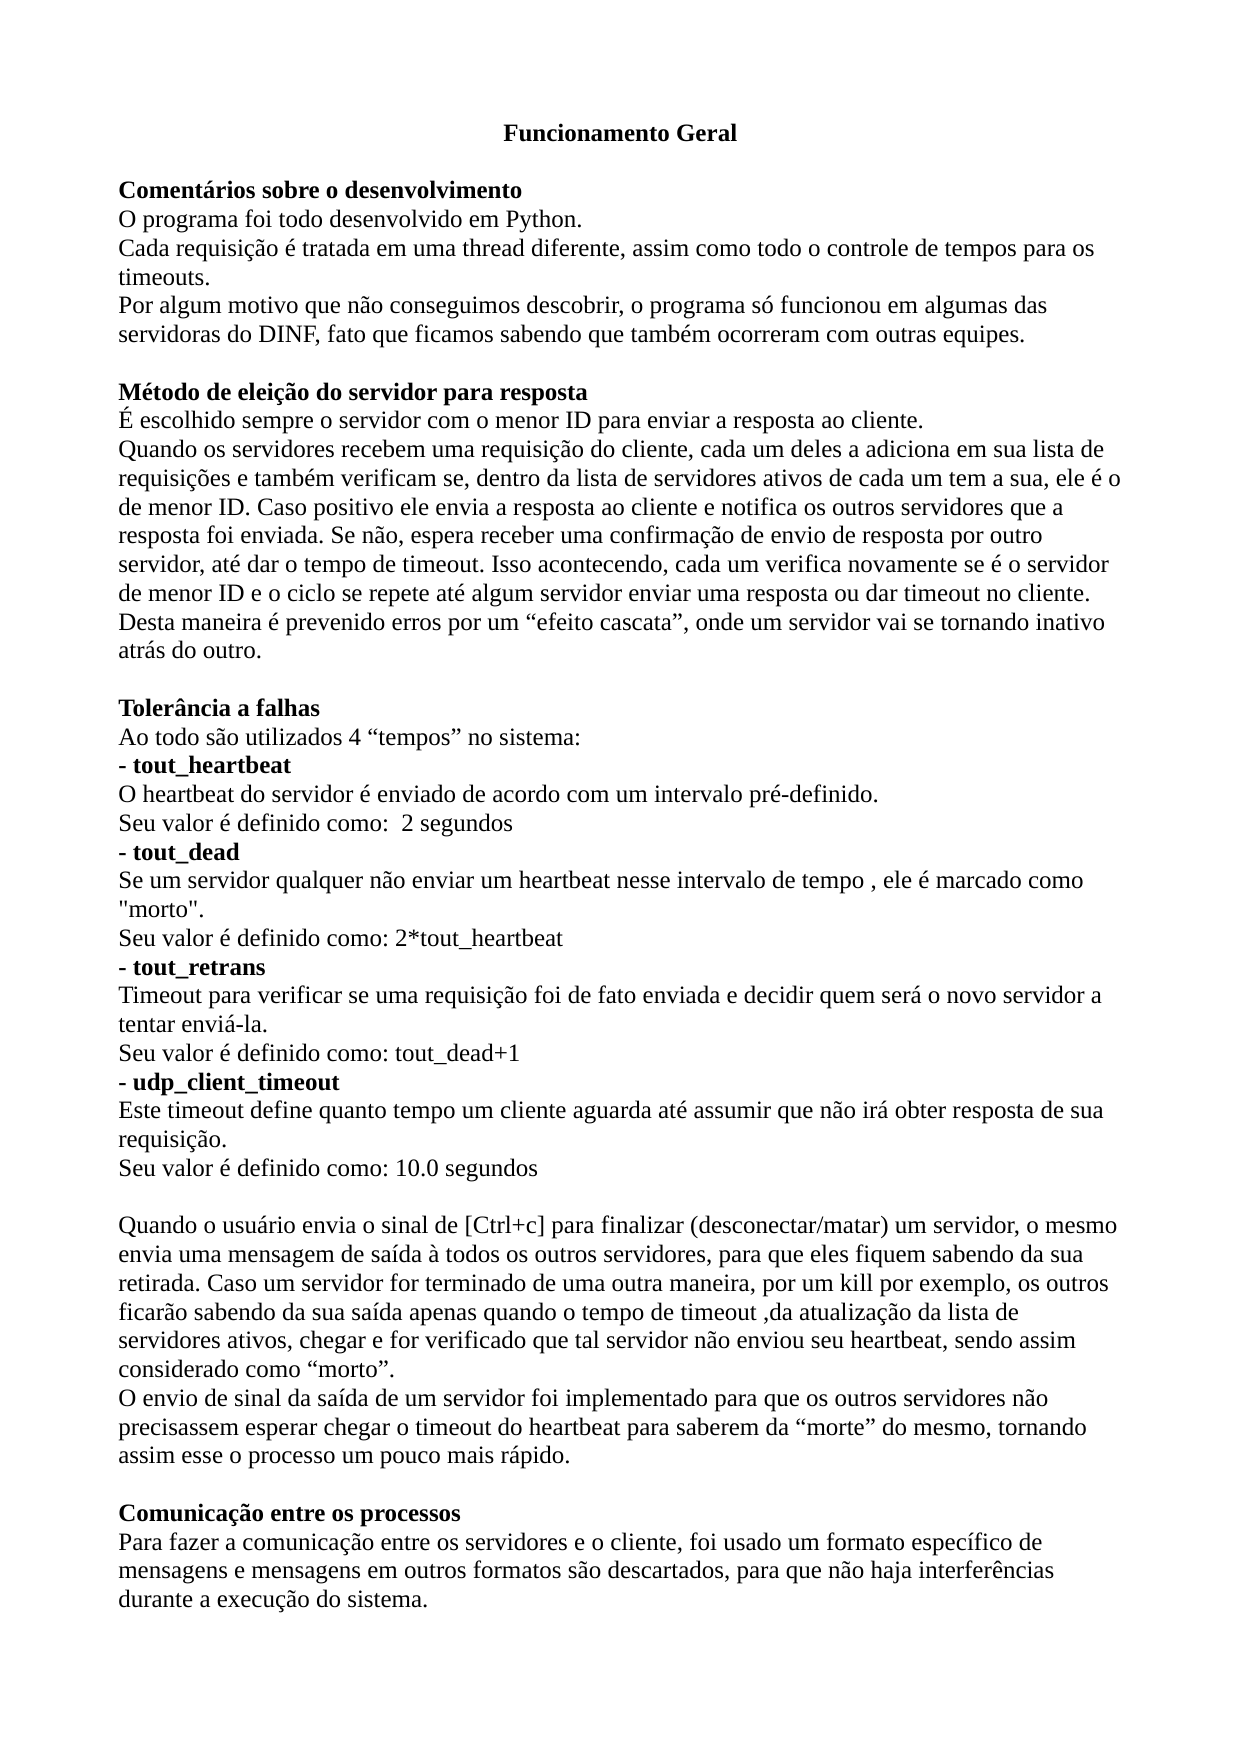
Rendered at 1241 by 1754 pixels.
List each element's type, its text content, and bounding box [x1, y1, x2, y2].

text Funcionamento Geral [118, 118, 1122, 147]
text Tolerância a falhas [118, 664, 1122, 722]
text Por algum motivo que não conseguimos descobrir, o programa só funcionou em algumas das servidoras do DINF, fato que ficamos sabendo que também ocorreram com outras equipes. [118, 291, 1122, 348]
text Comentários sobre o desenvolvimento [118, 176, 1122, 204]
text Quando os servidores recebem uma requisição do cliente, cada um deles a adiciona em sua lista de requisições e também verificam se, dentro da lista de servidores ativos de cada um tem a sua, ele é o de menor ID. Caso positivo ele envia a resposta ao cliente e notifica os outros servidores que a resposta foi enviada. Se não, espera receber uma confirmação de envio de resposta por outro servidor, até dar o tempo de timeout. Isso acontecendo, cada um verifica novamente se é o servidor de menor ID e o ciclo se repete até algum servidor enviar uma resposta ou dar timeout no cliente. Desta maneira é prevenido erros por um “efeito cascata”, onde um servidor vai se tornando inativo atrás do outro. [118, 434, 1122, 664]
text Seu valor é definido como: 2*tout_heartbeat - tout_retrans Timeout para verificar se uma requisição foi de fato enviada e decidir quem será o novo servidor a tentar enviá-la. Seu valor é definido como: tout_dead+1 - udp_client_timeout Este timeout define quanto tempo um cliente aguarda até assumir que não irá obter resposta de sua requisição. Seu valor é definido como: 10.0 segundos Quando o usuário envia o sinal de [Ctrl+c] para finalizar (desconectar/matar) um servidor, o mesmo envia uma mensagem de saída à todos os outros servidores, para que eles fiquem sabendo da sua retirada. Caso um servidor for terminado de uma outra maneira, por um kill por exemplo, os outros ficarão sabendo da sua saída apenas quando o tempo de timeout ,da atualização da lista de servidores ativos, chegar e for verificado que tal servidor não enviou seu heartbeat, sendo assim considerado como “morto”. O envio de sinal da saída de um servidor foi implementado para que os outros servidores não precisassem esperar chegar o timeout do heartbeat para saberem da “morte” do mesmo, tornando assim esse o processo um pouco mais rápido. Comunicação entre os processos Para fazer a comunicação entre os servidores e o cliente, foi usado um formato específico de mensagens e mensagens em outros formatos são descartados, para que não haja interferências durante a execução do sistema. [118, 923, 1122, 1613]
text Método de eleição do servidor para resposta [118, 348, 1122, 406]
text É escolhido sempre o servidor com o menor ID para enviar a resposta ao cliente. [118, 406, 1122, 434]
text Cada requisição é tratada em uma thread diferente, assim como todo o controle de tempos para os timeouts. [118, 233, 1122, 291]
text O programa foi todo desenvolvido em Python. [118, 204, 1122, 233]
text Ao todo são utilizados 4 “tempos” no sistema: - tout_heartbeat O heartbeat do servidor é enviado de acordo com um intervalo pré-definido. Seu valor é definido como: 2 segundos - tout_dead Se um servidor qualquer não enviar um heartbeat nesse intervalo de tempo , ele é marcado como "morto". [118, 722, 1122, 923]
